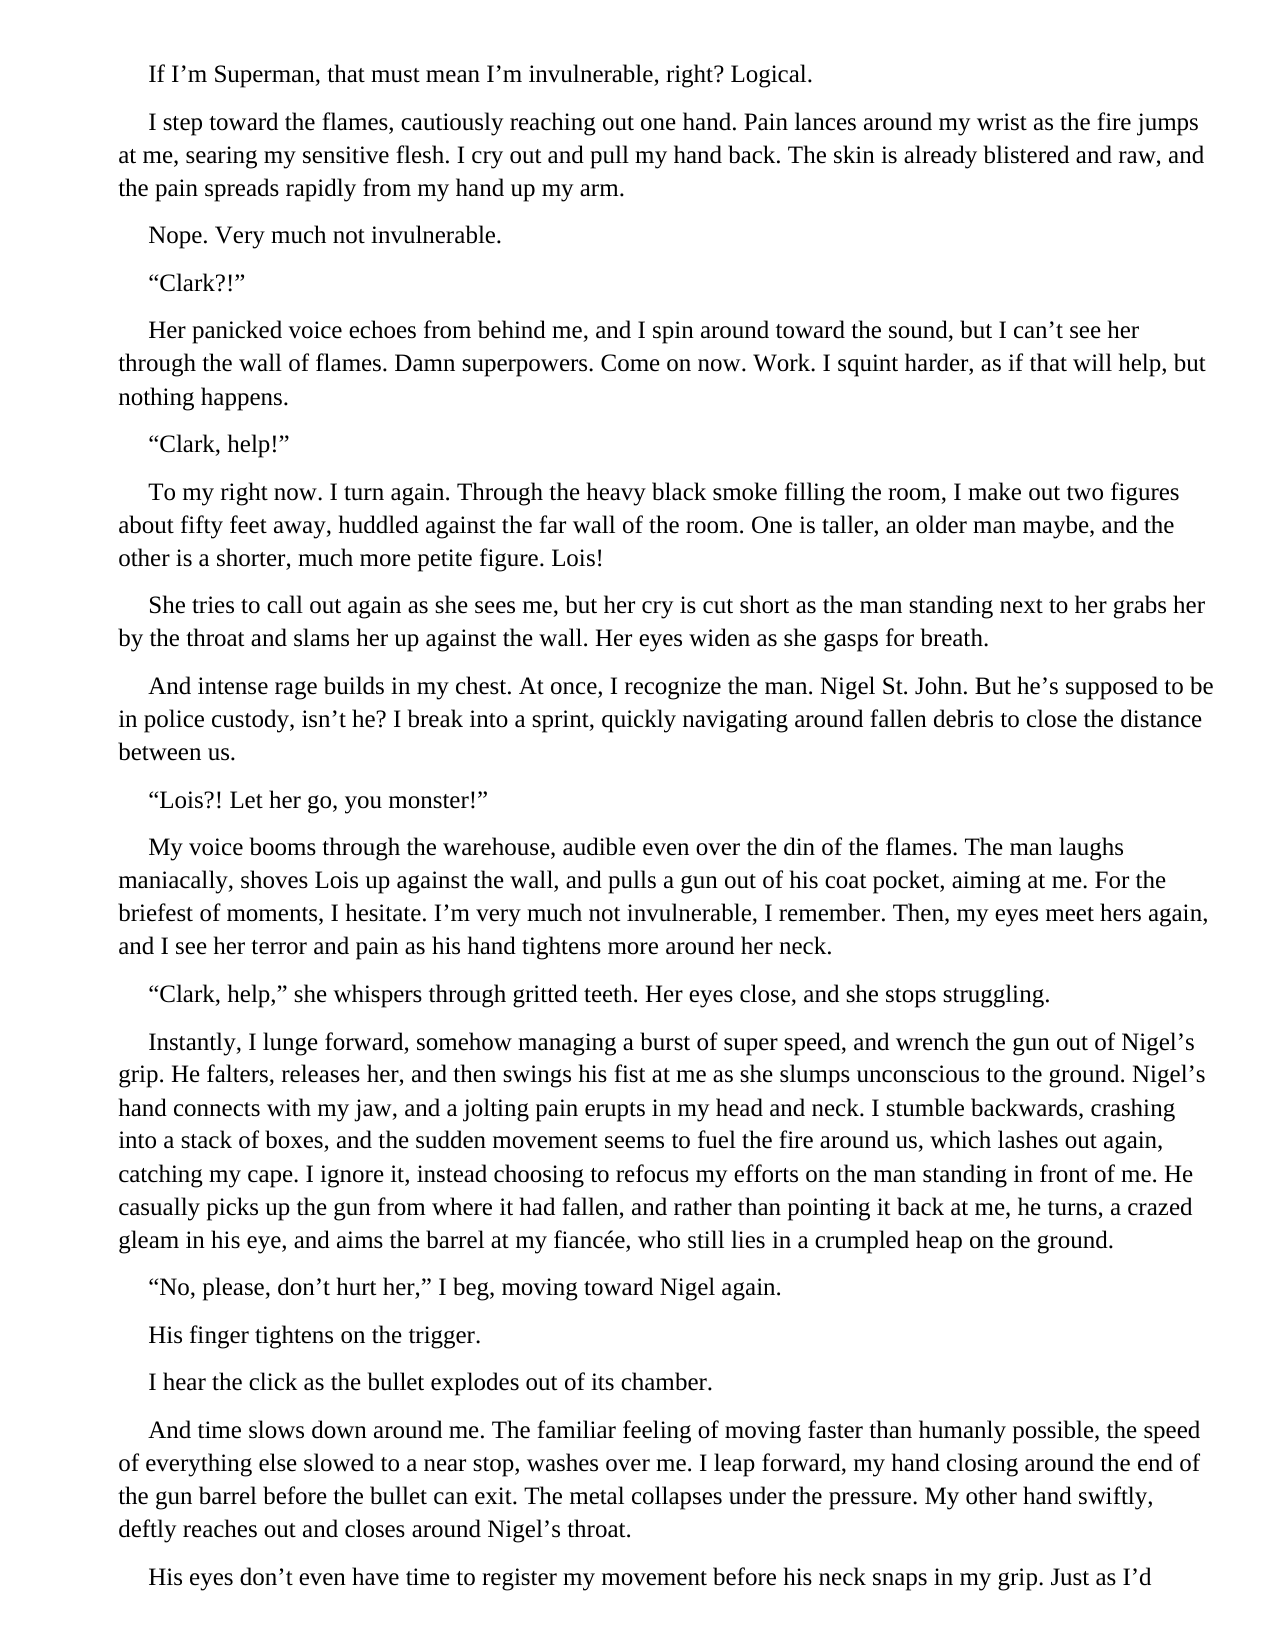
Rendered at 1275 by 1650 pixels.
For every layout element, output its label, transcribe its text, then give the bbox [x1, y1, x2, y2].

text I hear the click as the bullet explodes out of its chamber. [118, 1367, 1216, 1396]
text Nope. Very much not invulnerable. [118, 220, 1216, 249]
text Her panicked voice echoes from behind me, and I spin around toward the sound, but I can’t see her through the wall of flames. Damn superpowers. Come on now. Work. I squint harder, as if that will help, but nothing happens. [118, 316, 1216, 410]
text “Clark, help!” [118, 429, 1216, 458]
text “Clark?!” [118, 268, 1216, 297]
text “Clark, help,” she whispers through gritted teeth. Her eyes close, and she stops struggling. [118, 979, 1216, 1008]
text She tries to call out again as she sees me, but her cry is cut short as the man standing next to her grabs her by the throat and slams her up against the wall. Her eyes widen as she gasps for breath. [118, 590, 1216, 652]
text Instantly, I lunge forward, somehow managing a burst of super speed, and wrench the gun out of Nigel’s grip. He falters, releases her, and then swings his fist at me as she slumps unconscious to the ground. Nigel’s hand connects with my jaw, and a jolting pain erupts in my head and neck. I stumble backwards, crashing into a stack of boxes, and the sudden movement seems to fuel the fire around us, which lashes out again, catching my cape. I ignore it, instead choosing to refocus my efforts on the man standing in front of me. He casually picks up the gun from where it had fallen, and rather than pointing it back at me, he turns, a crazed gleam in his eye, and aims the barrel at my fiancée, who still lies in a crumpled heap on the ground. [118, 1027, 1216, 1253]
text “No, please, don’t hurt her,” I beg, moving toward Nigel again. [118, 1272, 1216, 1301]
text And intense rage builds in my chest. At once, I recognize the man. Nigel St. John. But he’s supposed to be in police custody, isn’t he? I break into a sprint, quickly navigating around fallen debris to close the distance between us. [118, 671, 1216, 766]
text To my right now. I turn again. Through the heavy black smoke filling the room, I make out two figures about fifty feet away, huddled against the far wall of the room. One is taller, an older man maybe, and the other is a shorter, much more petite figure. Lois! [118, 477, 1216, 572]
text And time slows down around me. The familiar feeling of moving faster than humanly possible, the speed of everything else slowed to a near stop, washes over me. I leap forward, my hand closing around the end of the gun barrel before the bullet can exit. The metal collapses under the pressure. My other hand swiftly, deftly reaches out and closes around Nigel’s throat. [118, 1415, 1216, 1543]
text “Lois?! Let her go, you monster!” [118, 785, 1216, 813]
text If I’m Superman, that must mean I’m invulnerable, right? Logical. [118, 59, 1216, 88]
text I step toward the flames, cautiously reaching out one hand. Pain lances around my wrist as the fire jumps at me, searing my sensitive flesh. I cry out and pull my hand back. The skin is already blistered and raw, and the pain spreads rapidly from my hand up my arm. [118, 107, 1216, 201]
text His finger tightens on the trigger. [118, 1320, 1216, 1349]
text My voice booms through the warehouse, audible even over the din of the flames. The man laughs maniacally, shoves Lois up against the wall, and pulls a gun out of his coat pocket, aiming at me. For the briefest of moments, I hesitate. I’m very much not invulnerable, I remember. Then, my eyes meet hers again, and I see her terror and pain as his hand tightens more around her neck. [118, 832, 1216, 960]
text His eyes don’t even have time to register my movement before his neck snaps in my grip. Just as I’d [118, 1562, 1216, 1591]
